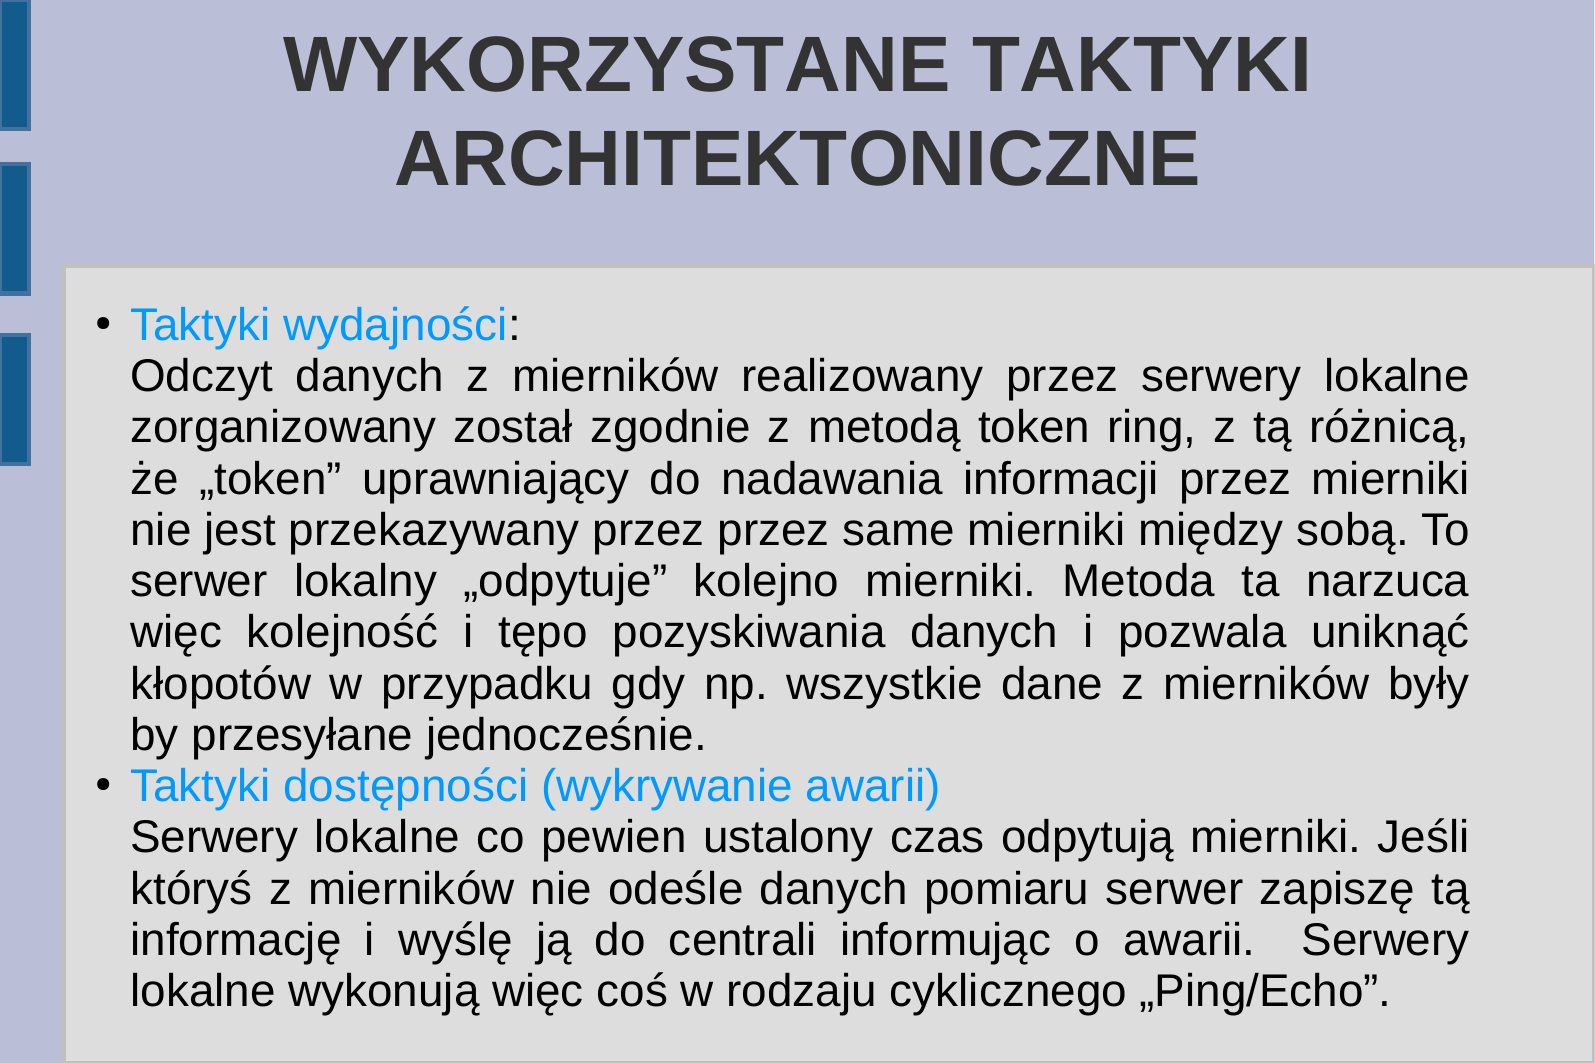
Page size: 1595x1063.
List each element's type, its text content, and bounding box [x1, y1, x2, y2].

text_box Taktyki wydajności: Odczyt danych z mierników realizowany przez serwery lokalne zorganizowany został zgodnie z metodą token ring, z tą różnicą, że „token” uprawniający do nadawania informacji przez mierniki nie jest przekazywany przez przez same mierniki między sobą. To serwer lokalny „odpytuje” kolejno mierniki. Metoda ta narzuca więc kolejność i tępo pozyskiwania danych i pozwala uniknąć kłopotów w przypadku gdy np. wszystkie dane z mierników były by przesyłane jednocześnie. Taktyki dostępności (wykrywanie awarii) Serwery lokalne co pewien ustalony czas odpytują mierniki. Jeśli któryś z mierników nie odeśle danych pomiaru serwer zapiszę tą informację i wyślę ją do centrali informując o awarii. Serwery lokalne wykonują więc coś w rodzaju cyklicznego „Ping/Echo”. [80, 291, 1486, 1063]
title WYKORZYSTANE TAKTYKI ARCHITEKTONICZNE [117, 13, 1479, 191]
